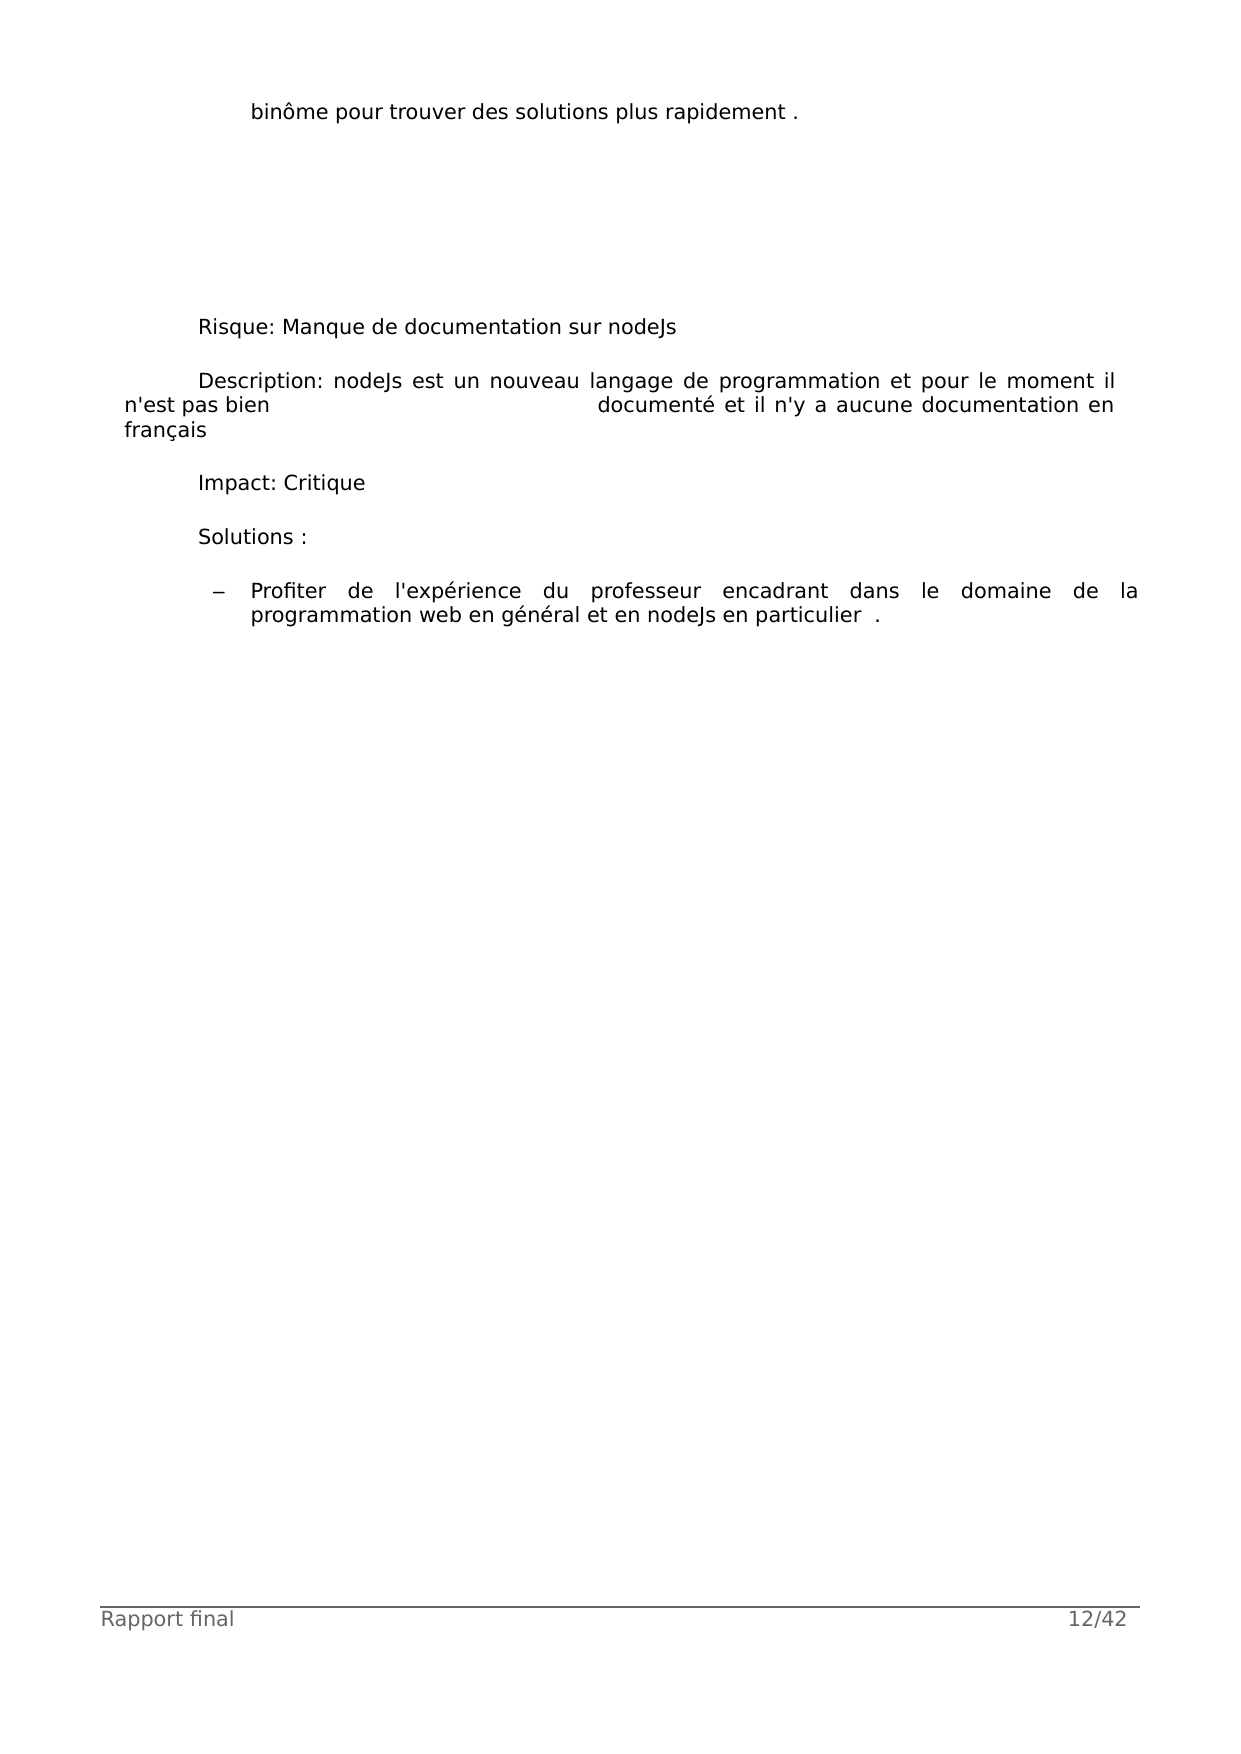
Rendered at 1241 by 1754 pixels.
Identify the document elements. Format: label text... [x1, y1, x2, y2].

text Description: nodeJs est un nouveau langage de programmation et pour le moment il n'est pas bien documenté et il n'y a aucune documentation en français [124, 369, 1116, 442]
list binôme pour trouver des solutions plus rapidement . [213, 100, 1140, 125]
text Impact: Critique [124, 471, 1116, 496]
list Profiter de l'expérience du professeur encadrant dans le domaine de la programmation web en général et en nodeJs en particulier . [213, 579, 1140, 627]
text Solutions : [124, 525, 1116, 549]
text Risque: Manque de documentation sur nodeJs [124, 315, 1116, 340]
